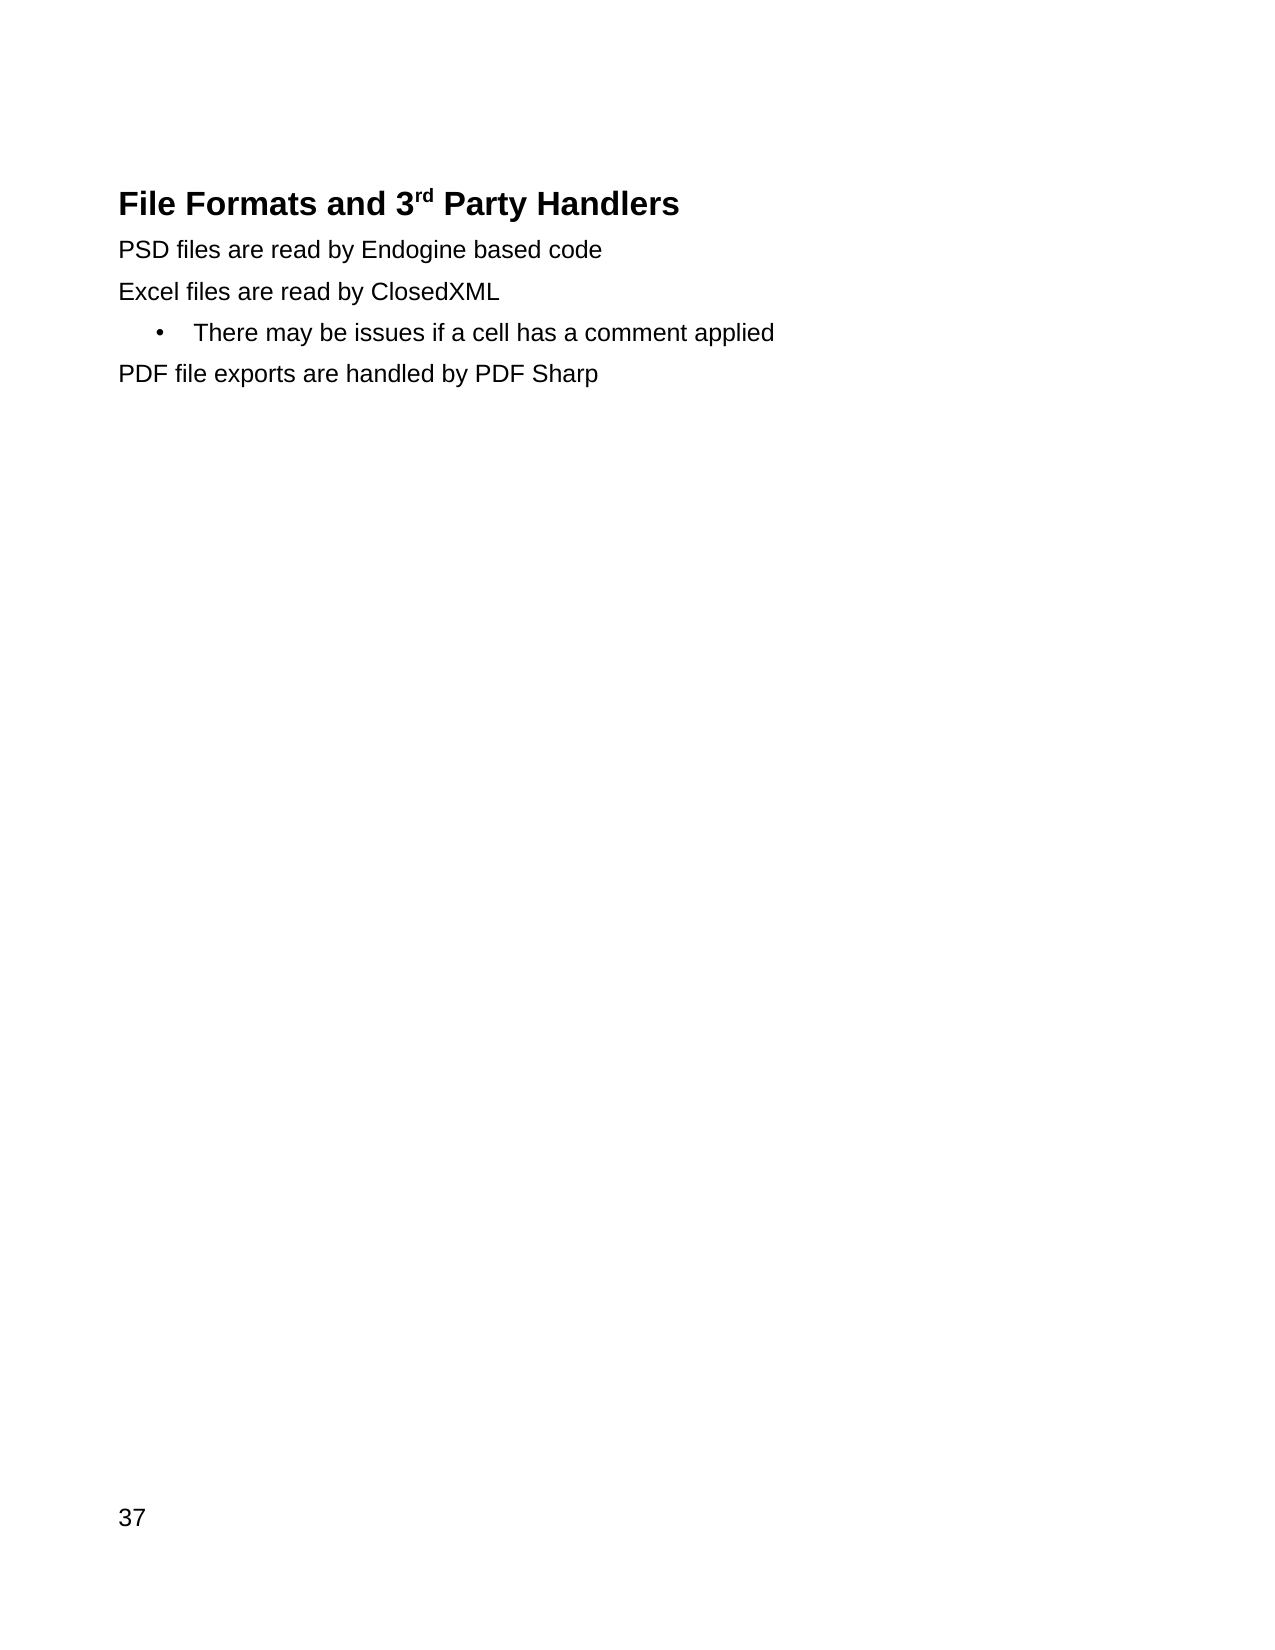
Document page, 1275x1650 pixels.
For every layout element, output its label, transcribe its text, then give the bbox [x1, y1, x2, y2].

subtitle File Formats and 3rd Party Handlers [118, 184, 1157, 223]
text PSD files are read by Endogine based code [118, 235, 1157, 264]
list There may be issues if a cell has a comment applied [156, 318, 1157, 347]
text Excel files are read by ClosedXML [118, 276, 1157, 305]
text PDF file exports are handled by PDF Sharp [118, 359, 1157, 388]
